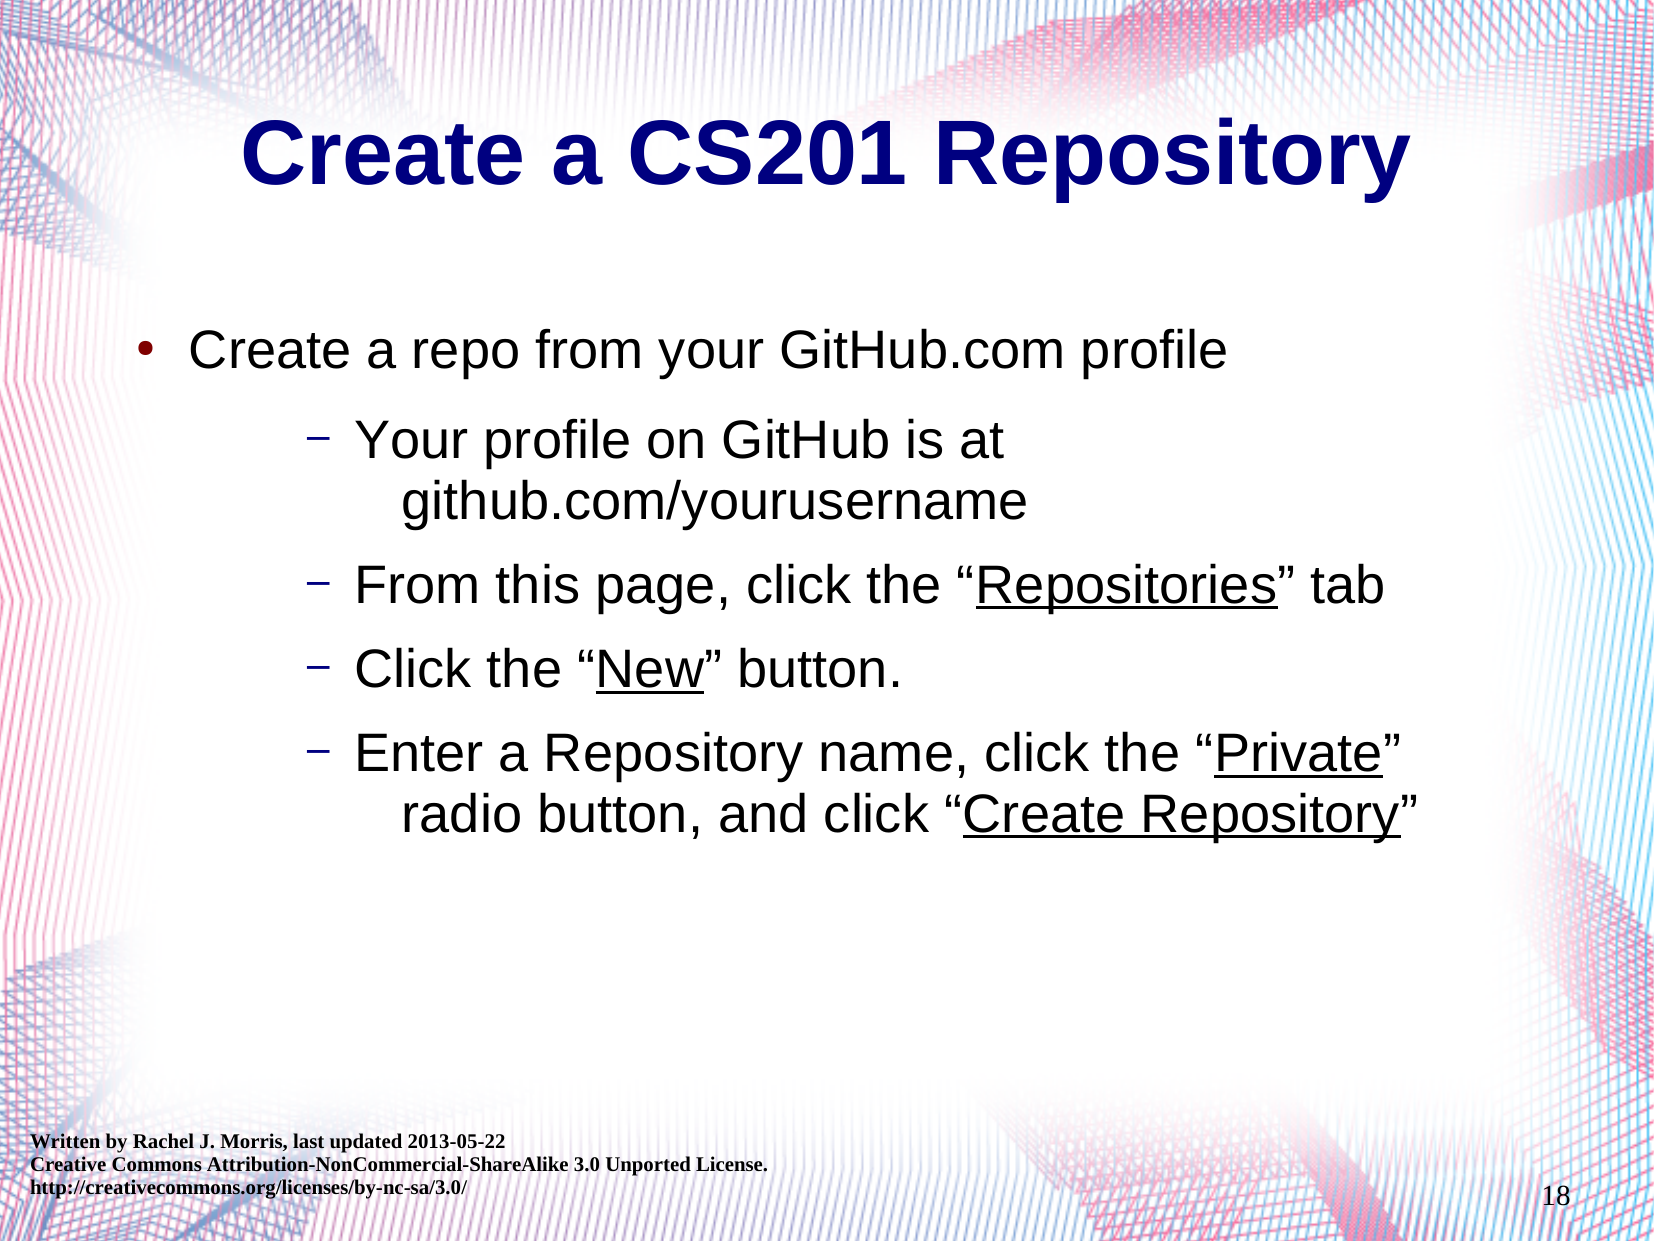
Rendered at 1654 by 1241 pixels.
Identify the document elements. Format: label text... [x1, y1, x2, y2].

list Create a repo from your GitHub.com profile Your profile on GitHub is at github.com/yourusername From this page, click the “Repositories” tab Click the “New” button. Enter a Repository name, click the “Private” radio button, and click “Create Repository” [118, 319, 1498, 1084]
picture [0, 0, 1654, 1241]
title Create a CS201 Repository [82, 49, 1571, 257]
